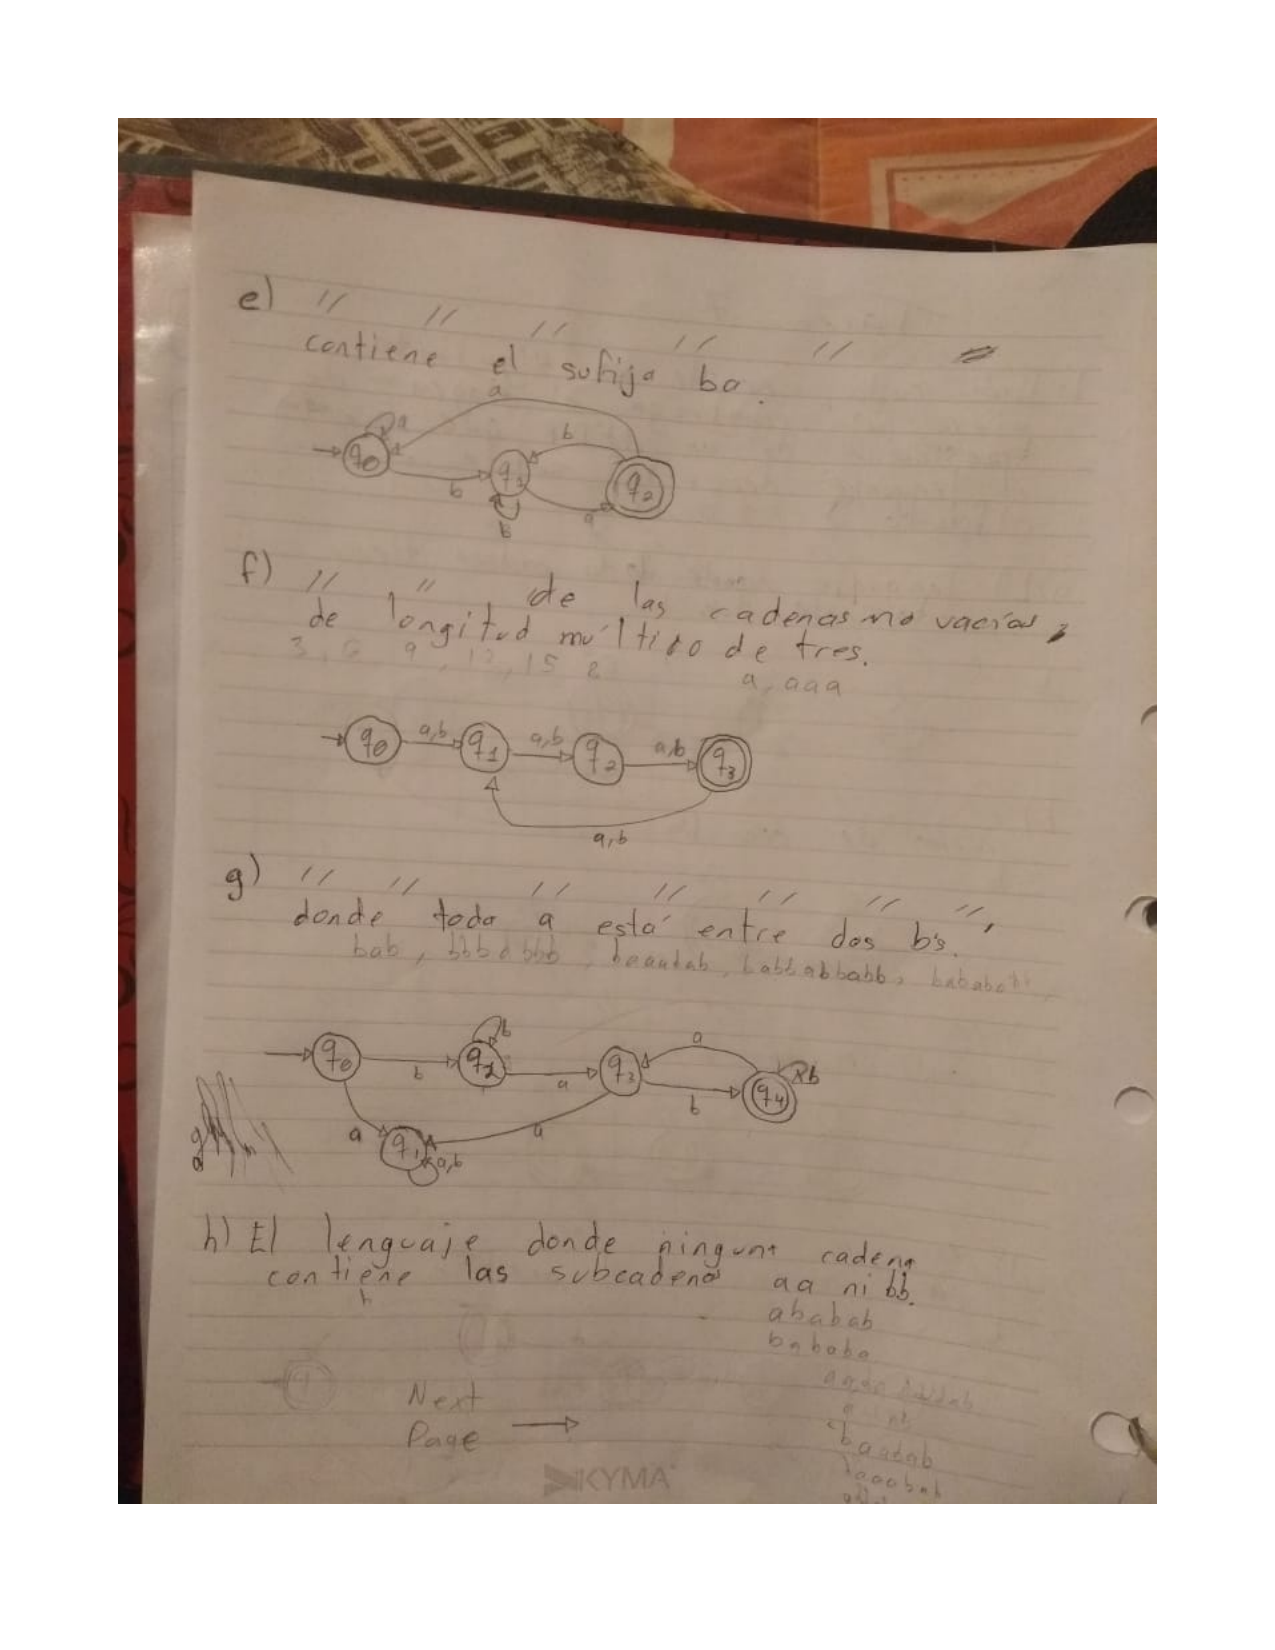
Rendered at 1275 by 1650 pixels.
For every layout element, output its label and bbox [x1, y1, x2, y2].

picture [118, 118, 1157, 1504]
